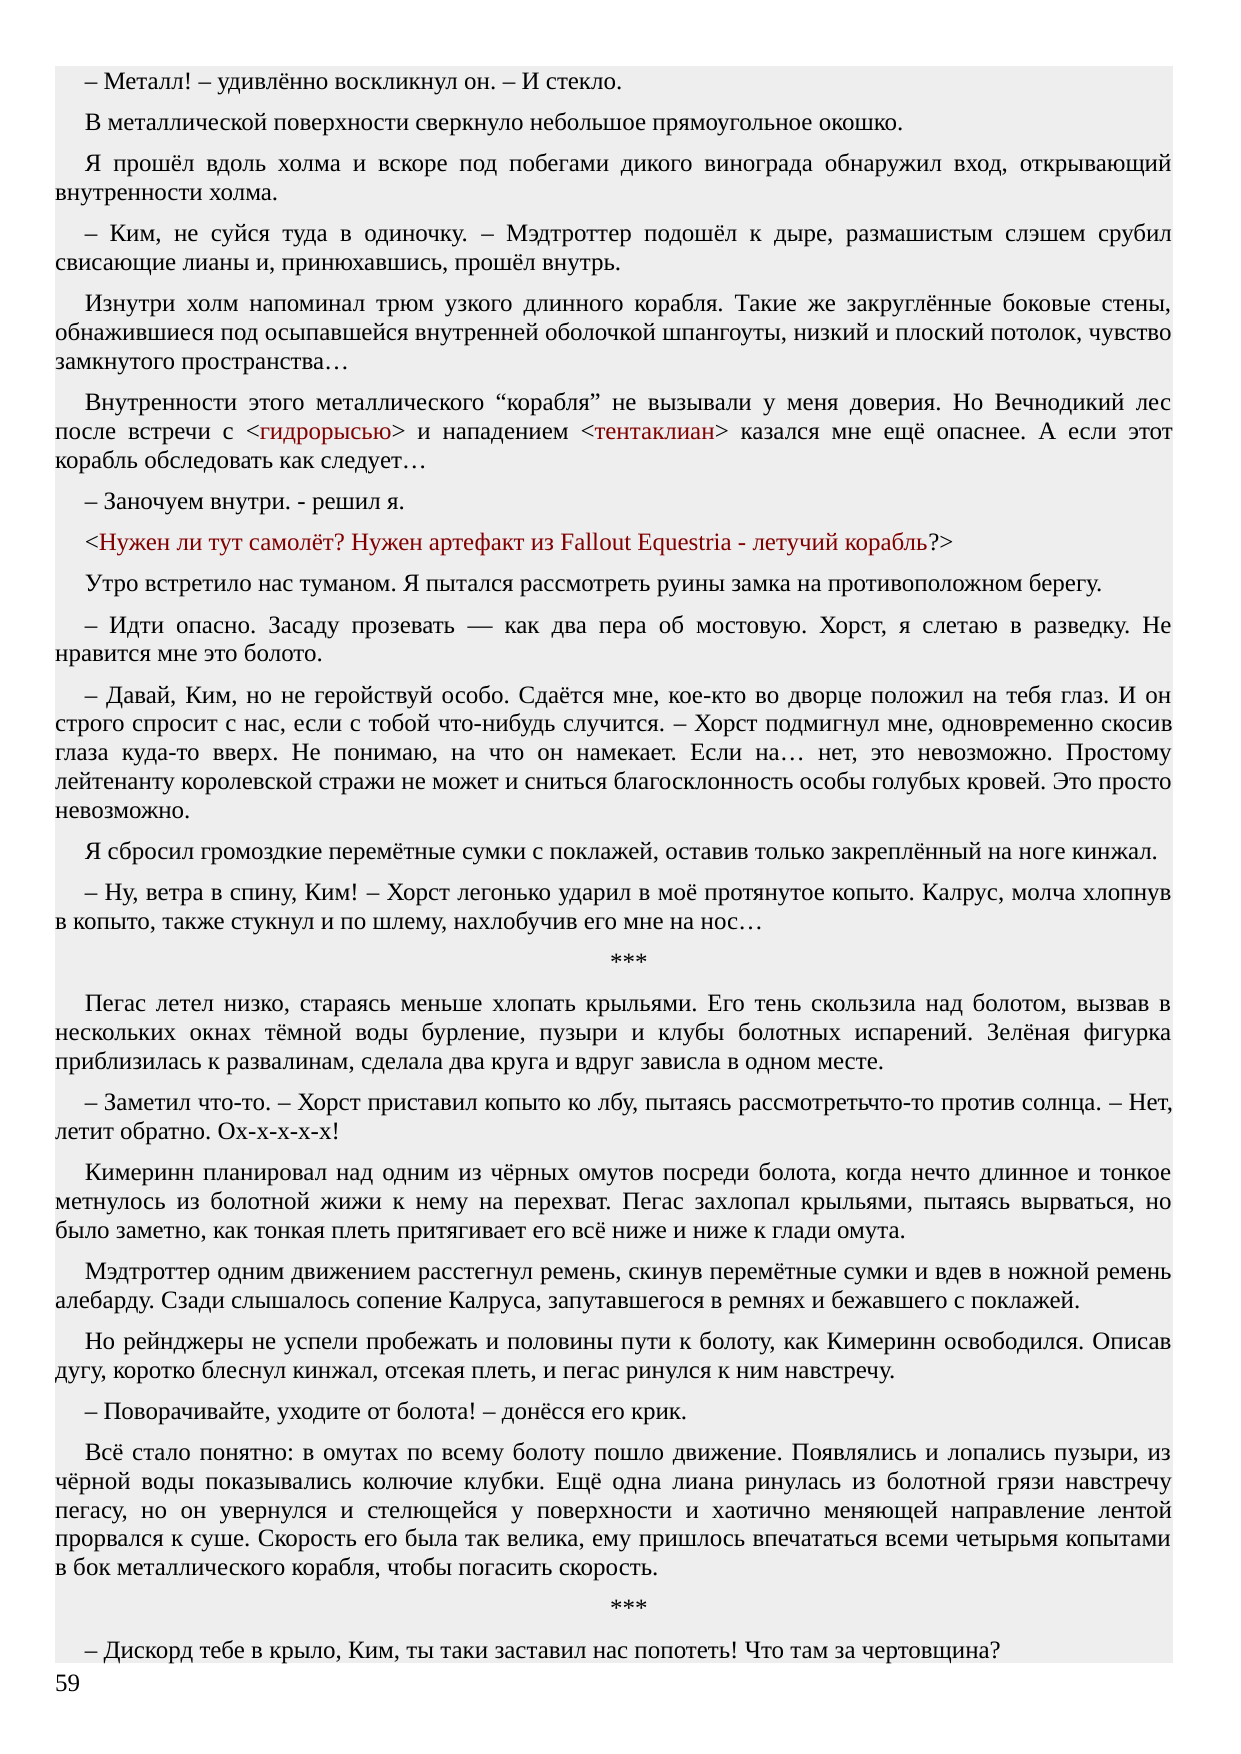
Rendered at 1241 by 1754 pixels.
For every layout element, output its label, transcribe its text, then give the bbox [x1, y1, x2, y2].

text – Ну, ветра в спину, Ким! – Хорст легонько ударил в моё протянутое копыто. Калрус, молча хлопнув в копыто, также стукнул и по шлему, нахлобучив его мне на нос… [55, 877, 1173, 935]
text Мэдтроттер одним движением расстегнул ремень, скинув перемётные сумки и вдев в ножной ремень алебарду. Сзади слышалось сопение Калруса, запутавшегося в ремнях и бежавшего с поклажей. [55, 1256, 1173, 1313]
text *** [55, 1593, 1173, 1622]
text Пегас летел низко, стараясь меньше хлопать крыльями. Его тень скользила над болотом, вызвав в нескольких окнах тёмной воды бурление, пузыри и клубы болотных испарений. Зелёная фигурка приблизилась к развалинам, сделала два круга и вдруг зависла в одном месте. [55, 988, 1173, 1075]
text – Дискорд тебе в крыло, Ким, ты таки заставил нас попотеть! Что там за чертовщина? [55, 1635, 1173, 1663]
text Я сбросил громоздкие перемётные сумки с поклажей, оставив только закреплённый на ноге кинжал. [55, 836, 1173, 865]
text – Давай, Ким, но не геройствуй особо. Сдаётся мне, кое-кто во дворце положил на тебя глаз. И он строго спросит с нас, если с тобой что-нибудь случится. – Хорст подмигнул мне, одновременно скосив глаза куда-то вверх. Не понимаю, на что он намекает. Если на… нет, это невозможно. Простому лейтенанту королевской стражи не может и сниться благосклонность особы голубых кровей. Это просто невозможно. [55, 680, 1173, 823]
text Кимеринн планировал над одним из чёрных омутов посреди болота, когда нечто длинное и тонкое метнулось из болотной жижи к нему на перехват. Пегас захлопал крыльями, пытаясь вырваться, но было заметно, как тонкая плеть притягивает его всё ниже и ниже к глади омута. [55, 1157, 1173, 1243]
text <Нужен ли тут самолёт? Нужен артефакт из Fallout Equestria - летучий корабль?> [55, 527, 1173, 556]
text Но рейнджеры не успели пробежать и половины пути к болоту, как Кимеринн освободился. Описав дугу, коротко блеснул кинжал, отсекая плеть, и пегас ринулся к ним навстречу. [55, 1326, 1173, 1383]
text Утро встретило нас туманом. Я пытался рассмотреть руины замка на противоположном берегу. [55, 568, 1173, 597]
text – Ким, не суйся туда в одиночку. – Мэдтроттер подошёл к дыре, размашистым слэшем срубил свисающие лианы и, принюхавшись, прошёл внутрь. [55, 218, 1173, 276]
text – Заметил что-то. – Хорст приставил копыто ко лбу, пытаясь рассмотретьчто-то против солнца. – Нет, летит обратно. Ох-х-х-х-х! [55, 1087, 1173, 1145]
text – Поворачивайте, уходите от болота! – донёсся его крик. [55, 1396, 1173, 1425]
text – Металл! – удивлённо воскликнул он. – И стекло. [55, 66, 1173, 95]
text Я прошёл вдоль холма и вскоре под побегами дикого винограда обнаружил вход, открывающий внутренности холма. [55, 148, 1173, 206]
text – Идти опасно. Засаду прозевать — как два пера об мостовую. Хорст, я слетаю в разведку. Не нравится мне это болото. [55, 610, 1173, 667]
text Изнутри холм напоминал трюм узкого длинного корабля. Такие же закруглённые боковые стены, обнажившиеся под осыпавшейся внутренней оболочкой шпангоуты, низкий и плоский потолок, чувство замкнутого пространства… [55, 288, 1173, 375]
text В металлической поверхности сверкнуло небольшое прямоугольное окошко. [55, 107, 1173, 136]
text *** [55, 947, 1173, 976]
text Всё стало понятно: в омутах по всему болоту пошло движение. Появлялись и лопались пузыри, из чёрной воды показывались колючие клубки. Ещё одна лиана ринулась из болотной грязи навстречу пегасу, но он увернулся и стелющейся у поверхности и хаотично меняющей направление лентой прорвался к суше. Скорость его была так велика, ему пришлось впечататься всеми четырьмя копытами в бок металлического корабля, чтобы погасить скорость. [55, 1437, 1173, 1581]
text Внутренности этого металлического “корабля” не вызывали у меня доверия. Но Вечнодикий лес после встречи с <гидрорысью> и нападением <тентаклиан> казался мне ещё опаснее. А если этот корабль обследовать как следует… [55, 387, 1173, 473]
text – Заночуем внутри. - решил я. [55, 486, 1173, 515]
